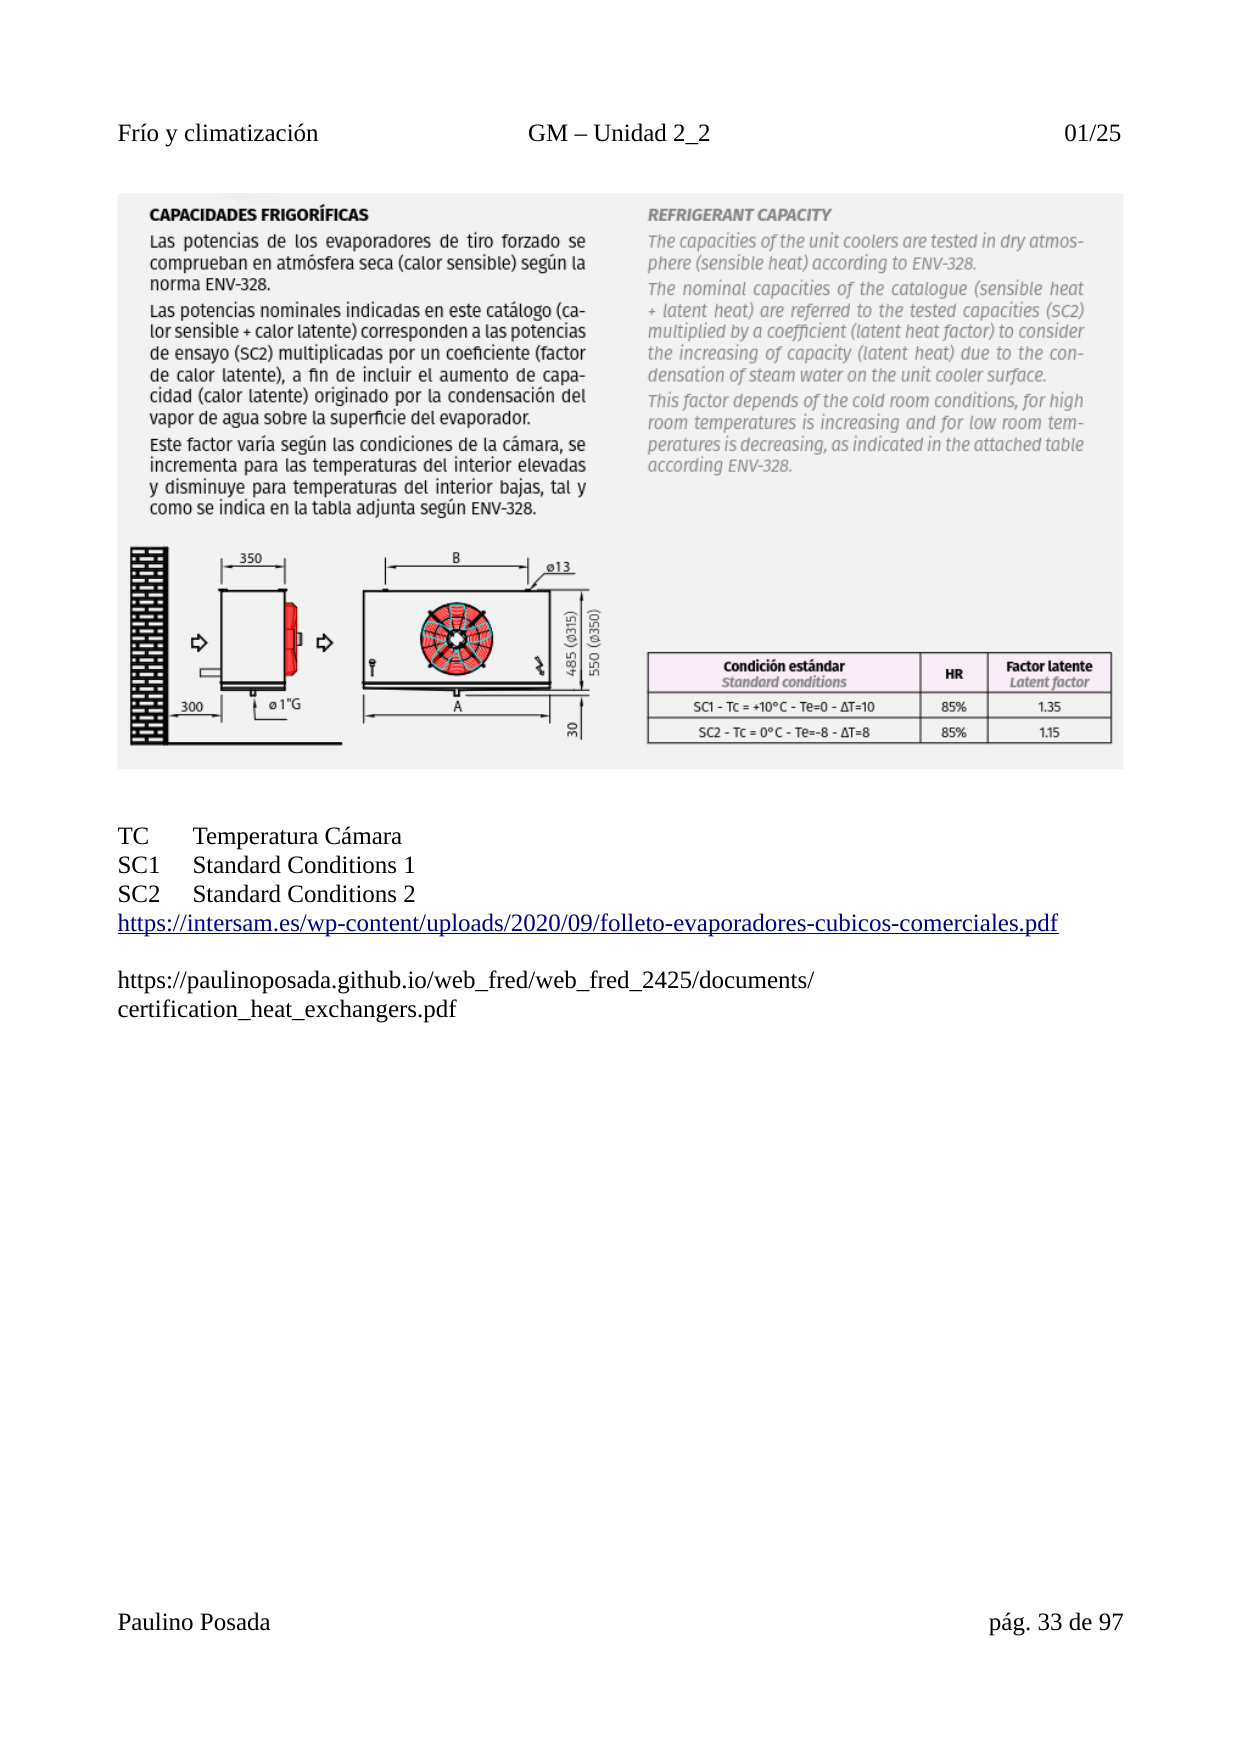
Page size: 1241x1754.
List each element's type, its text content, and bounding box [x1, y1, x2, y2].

text TC Temperatura Cámara [117, 821, 1123, 850]
text https://paulinoposada.github.io/web_fred/web_fred_2425/documents/certification_heat_exchangers.pdf [117, 965, 1123, 1023]
text SC1 Standard Conditions 1 [117, 850, 1123, 879]
picture [117, 193, 1124, 769]
text https://intersam.es/wp-content/uploads/2020/09/folleto-evaporadores-cubicos-comerciales.pdf [117, 908, 1123, 936]
text SC2 Standard Conditions 2 [117, 879, 1123, 908]
